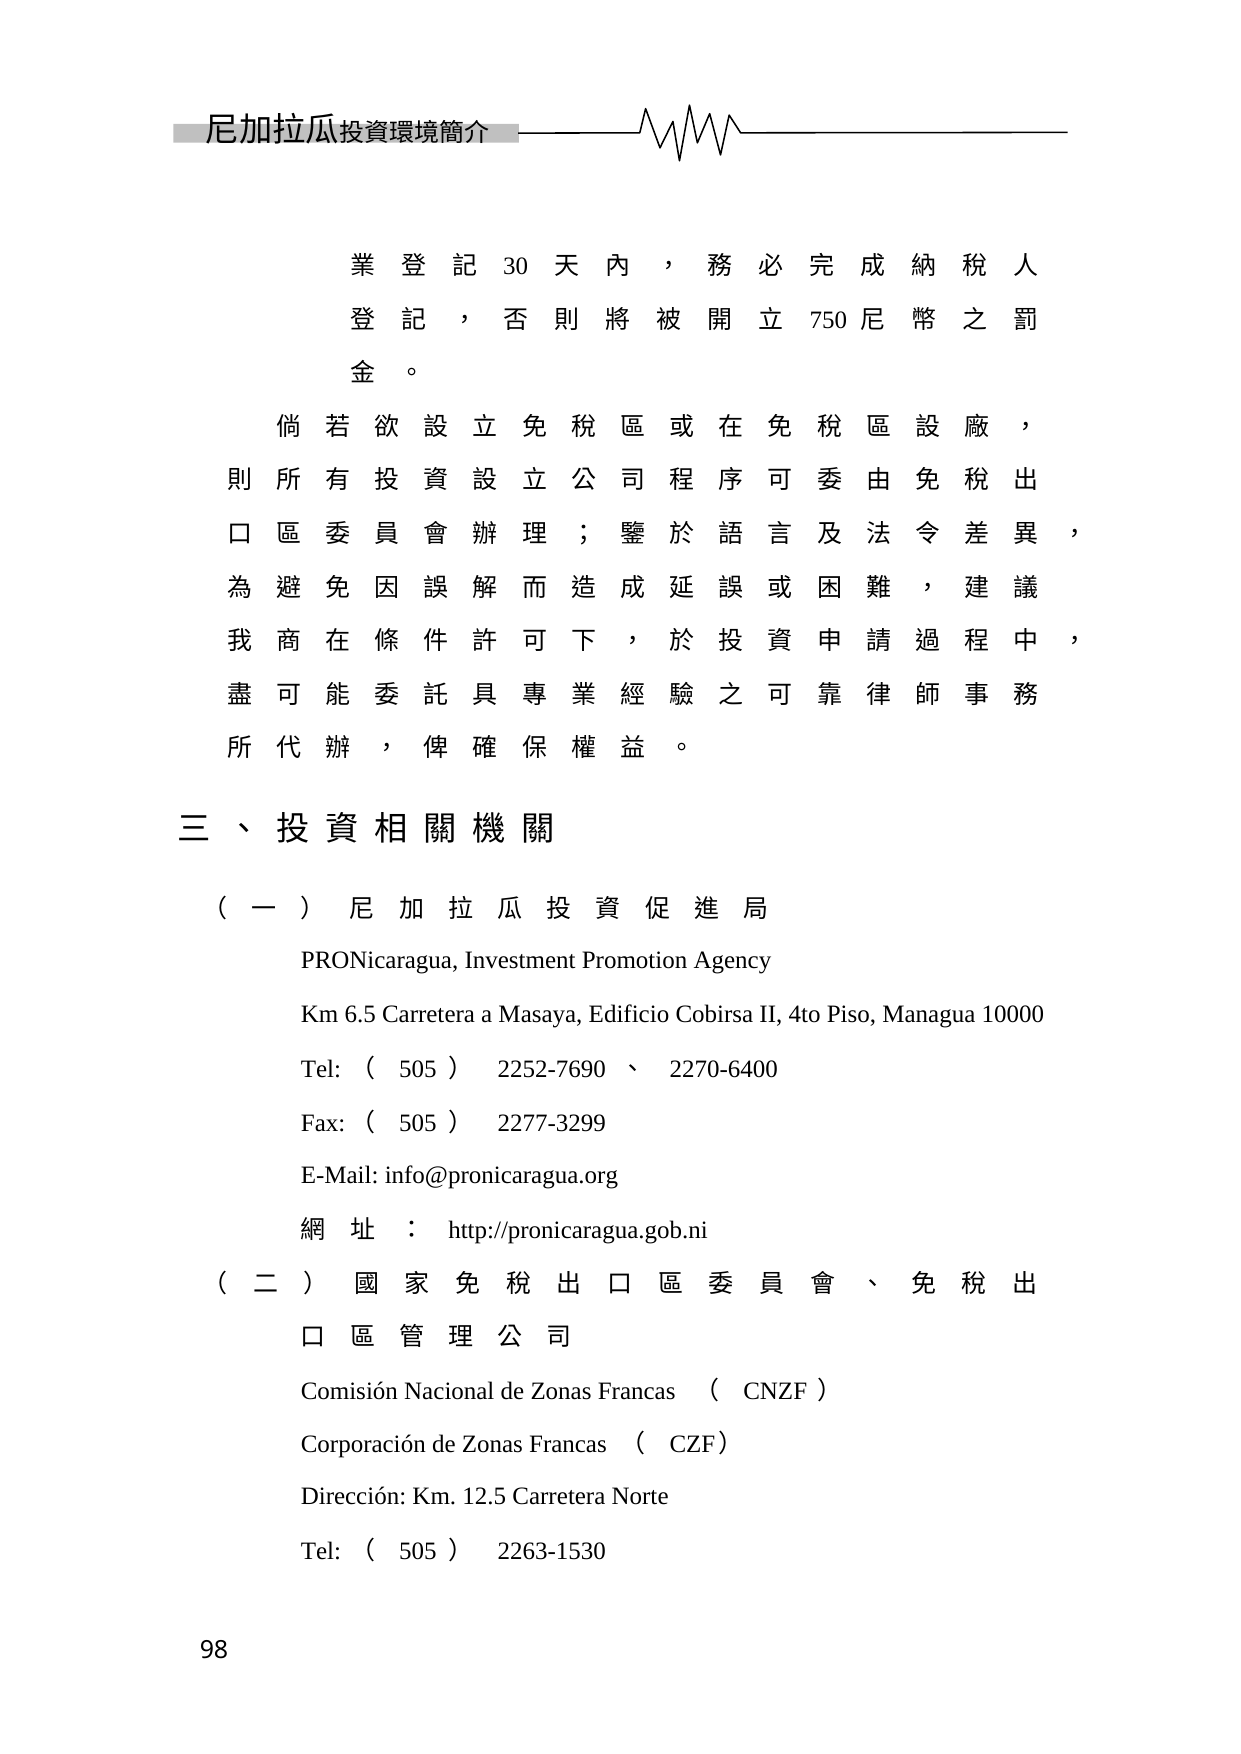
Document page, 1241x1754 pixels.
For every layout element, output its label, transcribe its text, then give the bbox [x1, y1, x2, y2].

text 網址：http://pronicaragua.gob.ni [276, 1201, 1063, 1254]
text 三、投資相關機關 [178, 799, 1063, 853]
text Comisión Nacional de Zonas Francas（CNZF） [276, 1362, 1063, 1415]
text Tel:（505）2252-7690、2270-6400 [276, 1040, 1063, 1094]
text 倘若欲設立免稅區或在免稅區設廠，則所有投資設立公司程序可委由免稅出口區委員會辦理；鑒於語言及法令差異，為避免因誤解而造成延誤或困難，建議我商在條件許可下，於投資申請過程中，盡可能委託具專業經驗之可靠律師事務所代辦，俾確保權益。 [219, 398, 1063, 773]
text PRONicaragua, Investment Promotion Agency [276, 933, 1063, 987]
text （一）尼加拉瓜投資促進局 [202, 880, 1063, 933]
text Corporación de Zonas Francas（CZF） [276, 1415, 1063, 1469]
text Dirección: Km. 12.5 Carretera Norte [276, 1469, 1063, 1522]
text Tel:（505）2263-1530 [276, 1522, 1063, 1576]
text 業登記30天內，務必完成納稅人登記，否則將被開立750尼幣之罰金。 [276, 237, 1063, 398]
text Fax:（505）2277-3299 [276, 1094, 1063, 1147]
text （二）國家免稅出口區委員會、免稅出口區管理公司 [202, 1254, 1063, 1362]
text Km 6.5 Carretera a Masaya, Edificio Cobirsa II, 4to Piso, Managua 10000 [276, 987, 1063, 1040]
text E-Mail: info@pronicaragua.org [276, 1147, 1063, 1201]
